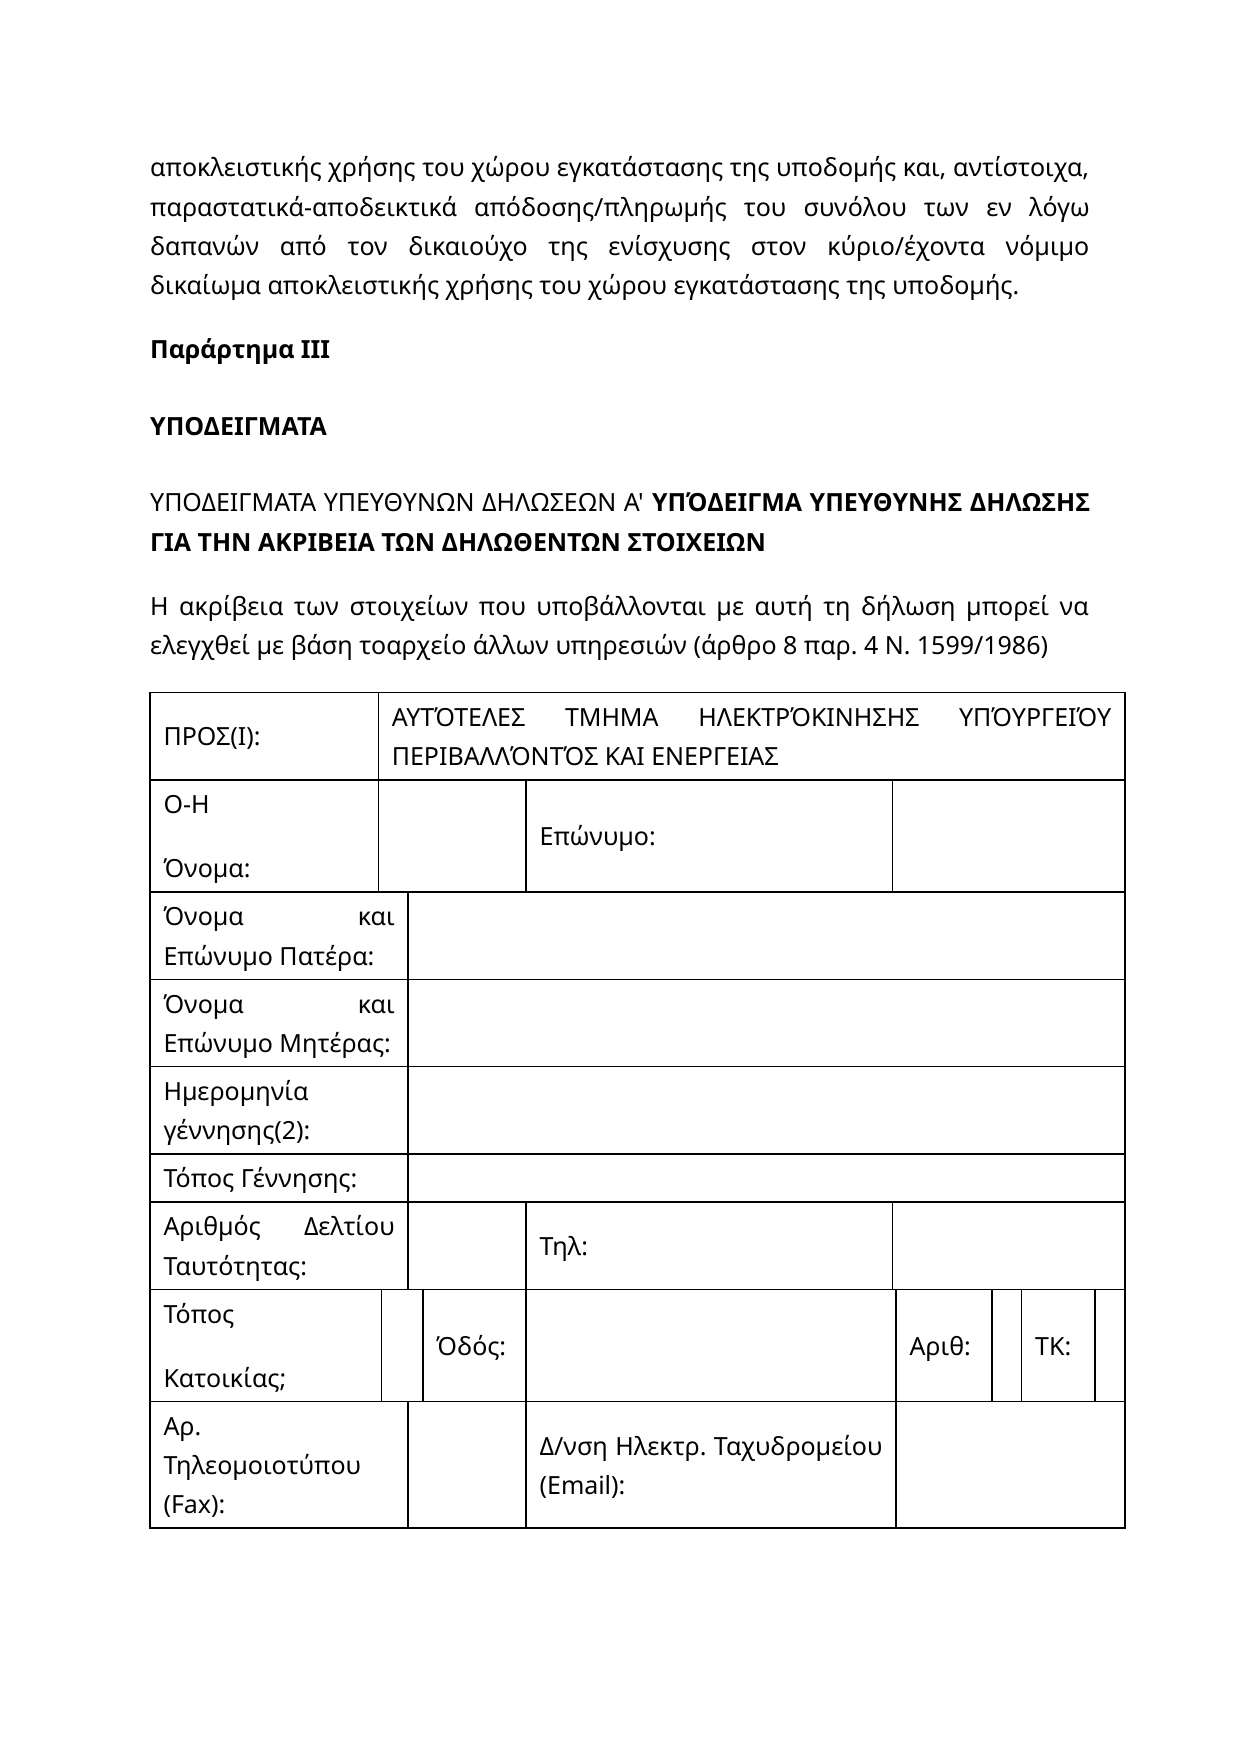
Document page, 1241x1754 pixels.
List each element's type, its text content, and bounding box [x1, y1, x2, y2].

title Παράρτημα III [150, 332, 1090, 366]
table_cell Τόπος Γέννησης: [151, 1155, 407, 1201]
table_cell Ο-Η Όνομα: [151, 781, 378, 891]
table_cell [409, 1402, 525, 1527]
table_cell Αριθ: [897, 1290, 991, 1401]
table_cell [893, 781, 1124, 891]
table_header ΑΥΤΌΤΕΛΕΣ ΤΜΗΜΑ ΗΛΕΚΤΡΌΚΙΝΗΣΗΣ ΥΠΌΥΡΓΕΙΌΥ ΠΕΡΙΒΑΛΛΌΝΤΌΣ ΚΑΙ ΕΝΕΡΓΕΙΑΣ [379, 693, 1124, 779]
table_cell Επώνυμο: [527, 781, 892, 891]
title ΥΠΟΔΕΙΓΜΑΤΑ [150, 408, 1090, 442]
table_cell [993, 1290, 1021, 1401]
text αποκλειστικής χρήσης του χώρου εγκατάστασης της υποδομής και, αντίστοιχα, παραστατικά-αποδεικτικά απόδοσης/πληρωμής του συνόλου των εν λόγω δαπανών από τον δικαιούχο της ενίσχυσης στον κύριο/έχοντα νόμιμο δικαίωμα αποκλειστικής χρήσης του χώρου εγκατάστασης της υποδομής. [150, 150, 1090, 302]
table_cell Όνομα και Επώνυμο Πατέρα: [151, 893, 407, 978]
text ΥΠΟΔΕΙΓΜΑΤΑ ΥΠΕΥΘΥΝΩΝ ΔΗΛΩΣΕΩΝ Α' ΥΠΌΔΕΙΓΜΑ ΥΠΕΥΘΥΝΗΣ ΔΗΛΩΣΗΣ ΓΙΑ ΤΗΝ ΑΚΡΙΒΕΙΑ ΤΩΝ ΔΗΛΩΘΕΝΤΩΝ ΣΤΟΙΧΕΙΩΝ [150, 485, 1090, 558]
table_cell [409, 1067, 1124, 1153]
table_cell [379, 781, 525, 891]
table_cell Όνομα και Επώνυμο Μητέρας: [151, 980, 407, 1066]
table_cell [382, 1290, 422, 1401]
table_cell [527, 1290, 895, 1401]
table_cell Ημερομηνία γέννησης(2): [151, 1067, 407, 1153]
table_cell [409, 893, 1124, 978]
text Η ακρίβεια των στοιχείων που υποβάλλονται με αυτή τη δήλωση μπορεί να ελεγχθεί με βάση τοαρχείο άλλων υπηρεσιών (άρθρο 8 παρ. 4 Ν. 1599/1986) [150, 588, 1090, 662]
table_cell [409, 980, 1124, 1066]
table_cell Αρ. Τηλεομοιοτύπου (Fax): [151, 1402, 407, 1527]
table_cell [409, 1203, 525, 1288]
table_cell [409, 1155, 1124, 1201]
table_cell Τόπος Κατοικίας; [151, 1290, 381, 1401]
table_cell Αριθμός Δελτίου Ταυτότητας: [151, 1203, 407, 1288]
table_cell Τηλ: [527, 1203, 892, 1288]
table_header ΠΡΟΣ(Ι): [151, 693, 378, 779]
table_cell Δ/νση Ηλεκτρ. Ταχυδρομείου (Email): [527, 1402, 895, 1527]
table_cell ΤΚ: [1022, 1290, 1094, 1401]
table_cell [893, 1203, 1124, 1288]
table_cell [897, 1402, 1124, 1527]
table_cell [1096, 1290, 1124, 1401]
table_cell Όδός: [424, 1290, 525, 1401]
